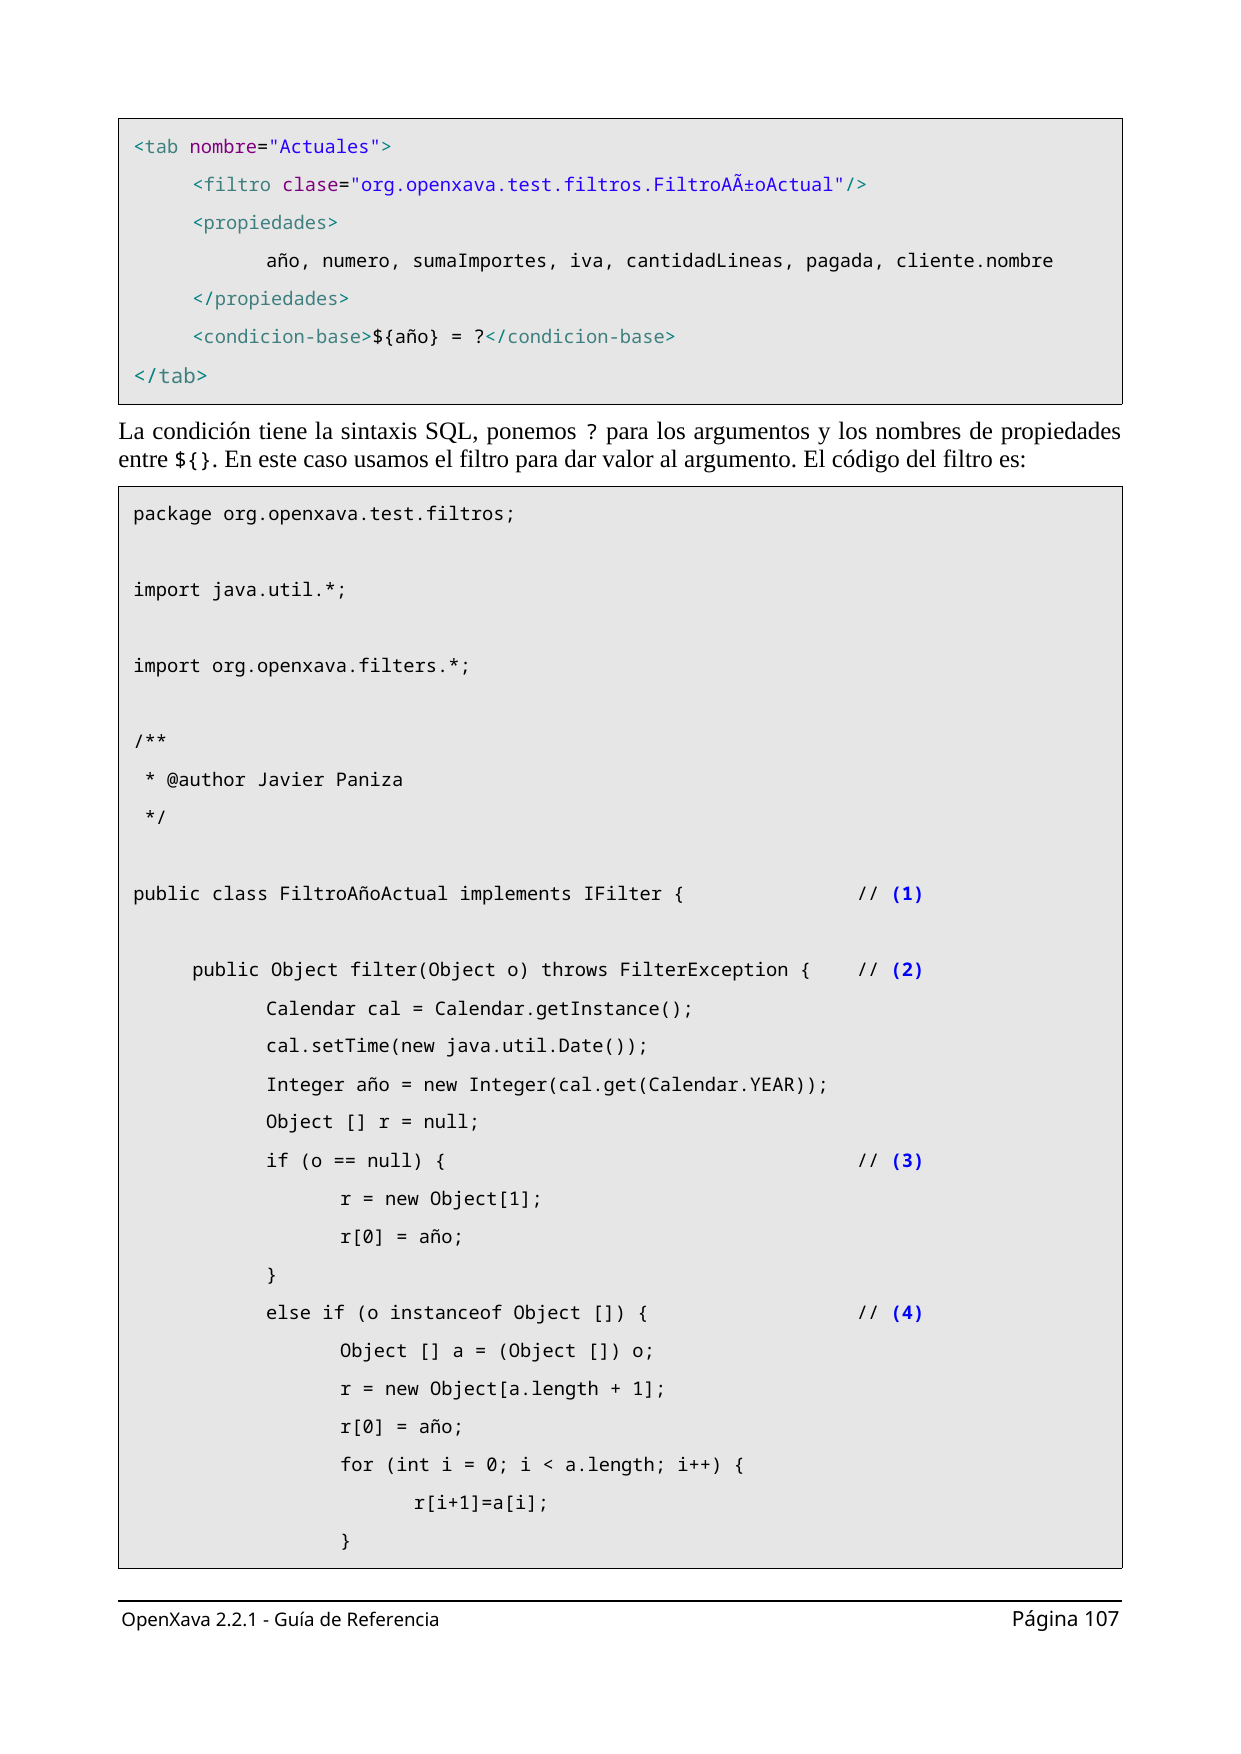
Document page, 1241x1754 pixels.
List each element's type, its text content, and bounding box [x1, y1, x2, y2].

text cal.setTime(new java.util.Date()); [119, 1018, 1122, 1056]
text } [119, 1246, 1122, 1284]
text public Object filter(Object o) throws FilterException { // (2) [119, 942, 1122, 980]
text package org.openxava.test.filtros; [119, 487, 1122, 524]
text /** [119, 714, 1122, 752]
text <propiedades> [119, 194, 1122, 232]
text </propiedades> [119, 270, 1122, 308]
text r[i+1]=a[i]; [119, 1474, 1122, 1512]
text <tab nombre="Actuales"> [119, 119, 1122, 156]
text * @author Javier Paniza [119, 752, 1122, 790]
text if (o == null) { // (3) [119, 1132, 1122, 1170]
text r = new Object[a.length + 1]; [119, 1360, 1122, 1398]
text } [119, 1512, 1122, 1568]
text <filtro clase="org.openxava.test.filtros.FiltroAÃ±oActual"/> [119, 156, 1122, 194]
text public class FiltroAñoActual implements IFilter { // (1) [119, 866, 1122, 904]
text else if (o instanceof Object []) { // (4) [119, 1284, 1122, 1322]
text r[0] = año; [119, 1208, 1122, 1246]
text La condición tiene la sintaxis SQL, ponemos ? para los argumentos y los nombres de propiedades entre ${}. En este caso usamos el filtro para dar valor al argumento. El código del filtro es: [118, 417, 1122, 473]
text año, numero, sumaImportes, iva, cantidadLineas, pagada, cliente.nombre [119, 232, 1122, 270]
text Integer año = new Integer(cal.get(Calendar.YEAR)); [119, 1056, 1122, 1094]
text r = new Object[1]; [119, 1170, 1122, 1208]
text Object [] a = (Object []) o; [119, 1322, 1122, 1360]
text import java.util.*; [119, 562, 1122, 600]
text */ [119, 790, 1122, 828]
text <condicion-base>${año} = ?</condicion-base> [119, 308, 1122, 346]
text import org.openxava.filters.*; [119, 638, 1122, 676]
text </tab> [119, 346, 1122, 404]
text Calendar cal = Calendar.getInstance(); [119, 980, 1122, 1018]
text for (int i = 0; i < a.length; i++) { [119, 1436, 1122, 1474]
text r[0] = año; [119, 1398, 1122, 1436]
text Object [] r = null; [119, 1094, 1122, 1132]
